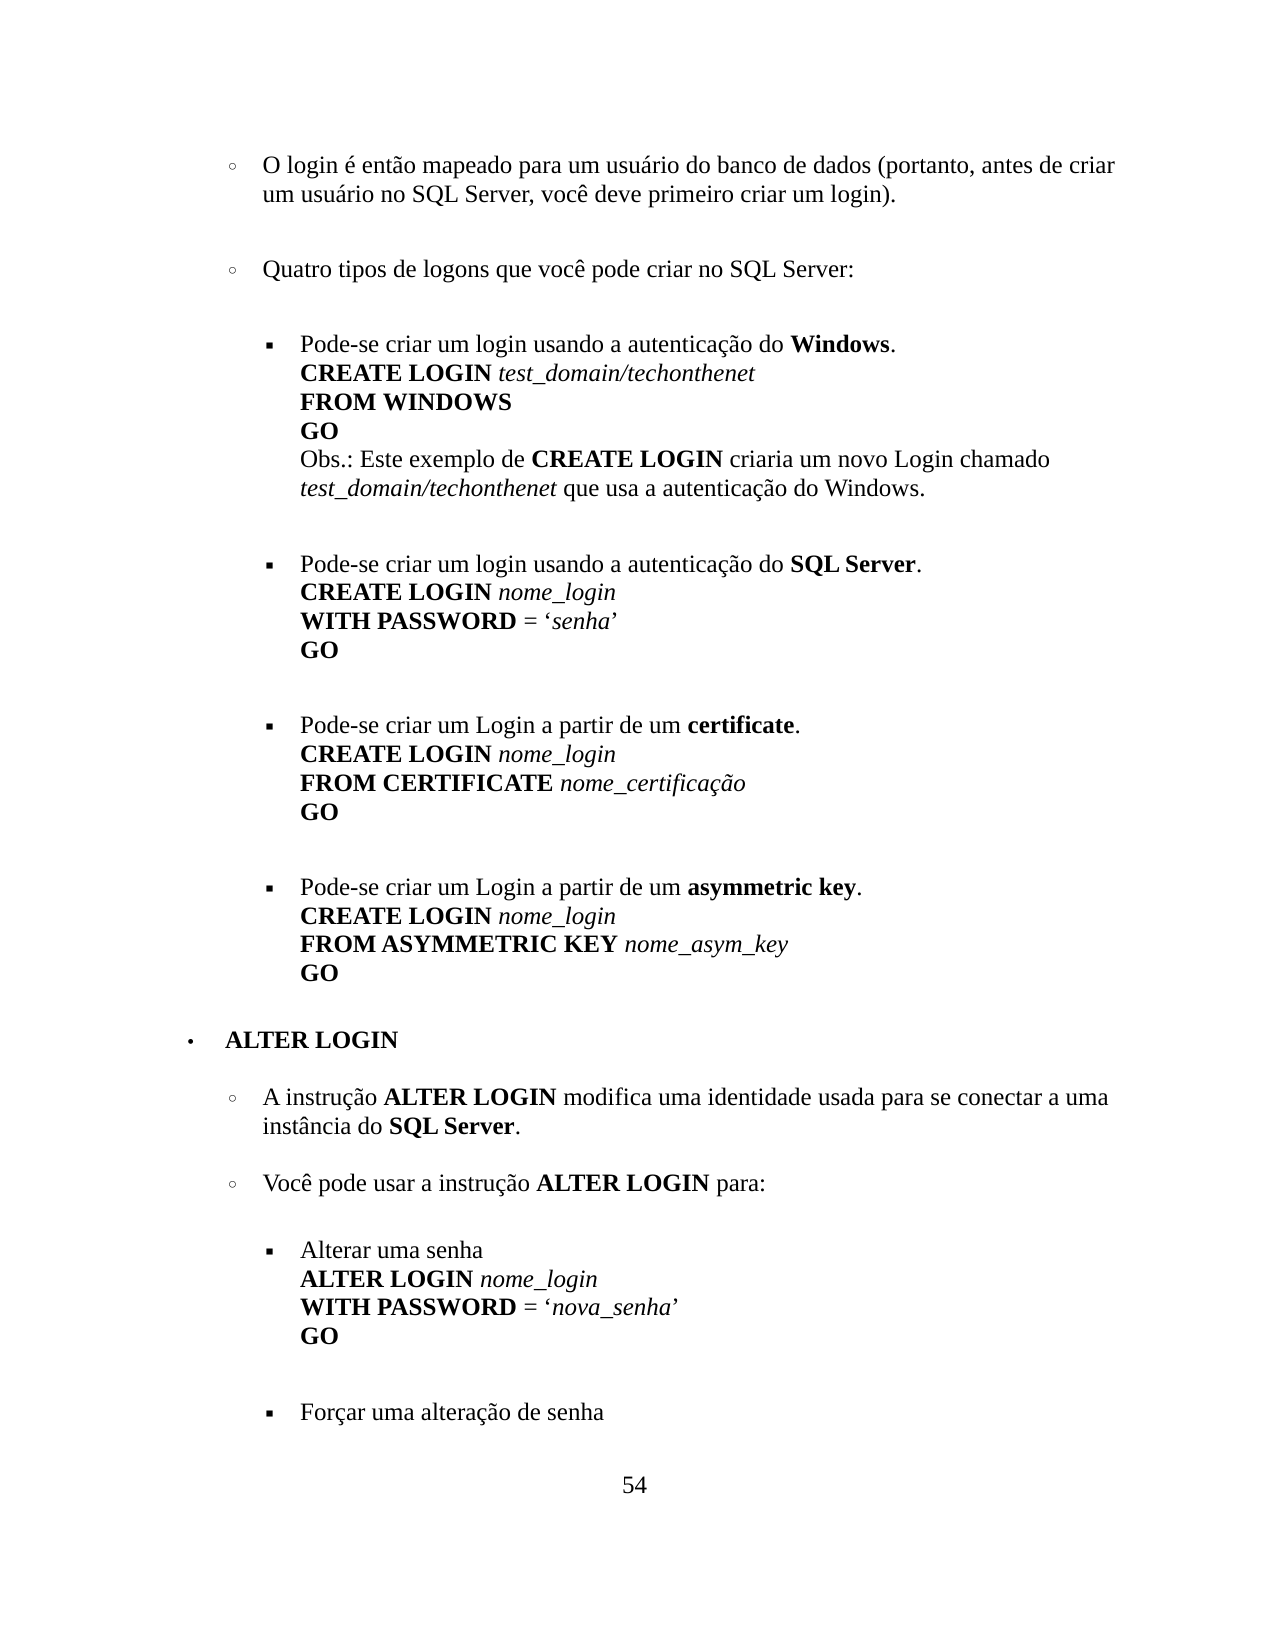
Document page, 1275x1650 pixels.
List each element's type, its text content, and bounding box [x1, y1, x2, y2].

list Quatro tipos de logons que você pode criar no SQL Server: [225, 254, 1125, 312]
list Alterar uma senha ALTER LOGIN nome_login WITH PASSWORD = ‘nova_senha’ GO [262, 1235, 1125, 1379]
list A instrução ALTER LOGIN modifica uma identidade usada para se conectar a uma instância do SQL Server. [225, 1082, 1125, 1168]
list O login é então mapeado para um usuário do banco de dados (portanto, antes de criar um usuário no SQL Server, você deve primeiro criar um login). [225, 150, 1125, 236]
list Pode-se criar um login usando a autenticação do SQL Server. CREATE LOGIN nome_login WITH PASSWORD = ‘senha’ GO [262, 549, 1125, 692]
list ALTER LOGIN [187, 1025, 1125, 1082]
list Pode-se criar um Login a partir de um certificate. CREATE LOGIN nome_login FROM CERTIFICATE nome_certificação GO [262, 710, 1125, 854]
list Pode-se criar um Login a partir de um asymmetric key. CREATE LOGIN nome_login FROM ASYMMETRIC KEY nome_asym_key GO [262, 872, 1125, 1016]
list Forçar uma alteração de senha [262, 1397, 1125, 1425]
list Pode-se criar um login usando a autenticação do Windows. CREATE LOGIN test_domain/techonthenet FROM WINDOWS GO Obs.: Este exemplo de CREATE LOGIN criaria um novo Login chamado test_domain/techonthenet que usa a autenticação do Windows. [262, 329, 1125, 531]
list Você pode usar a instrução ALTER LOGIN para: [225, 1168, 1125, 1226]
